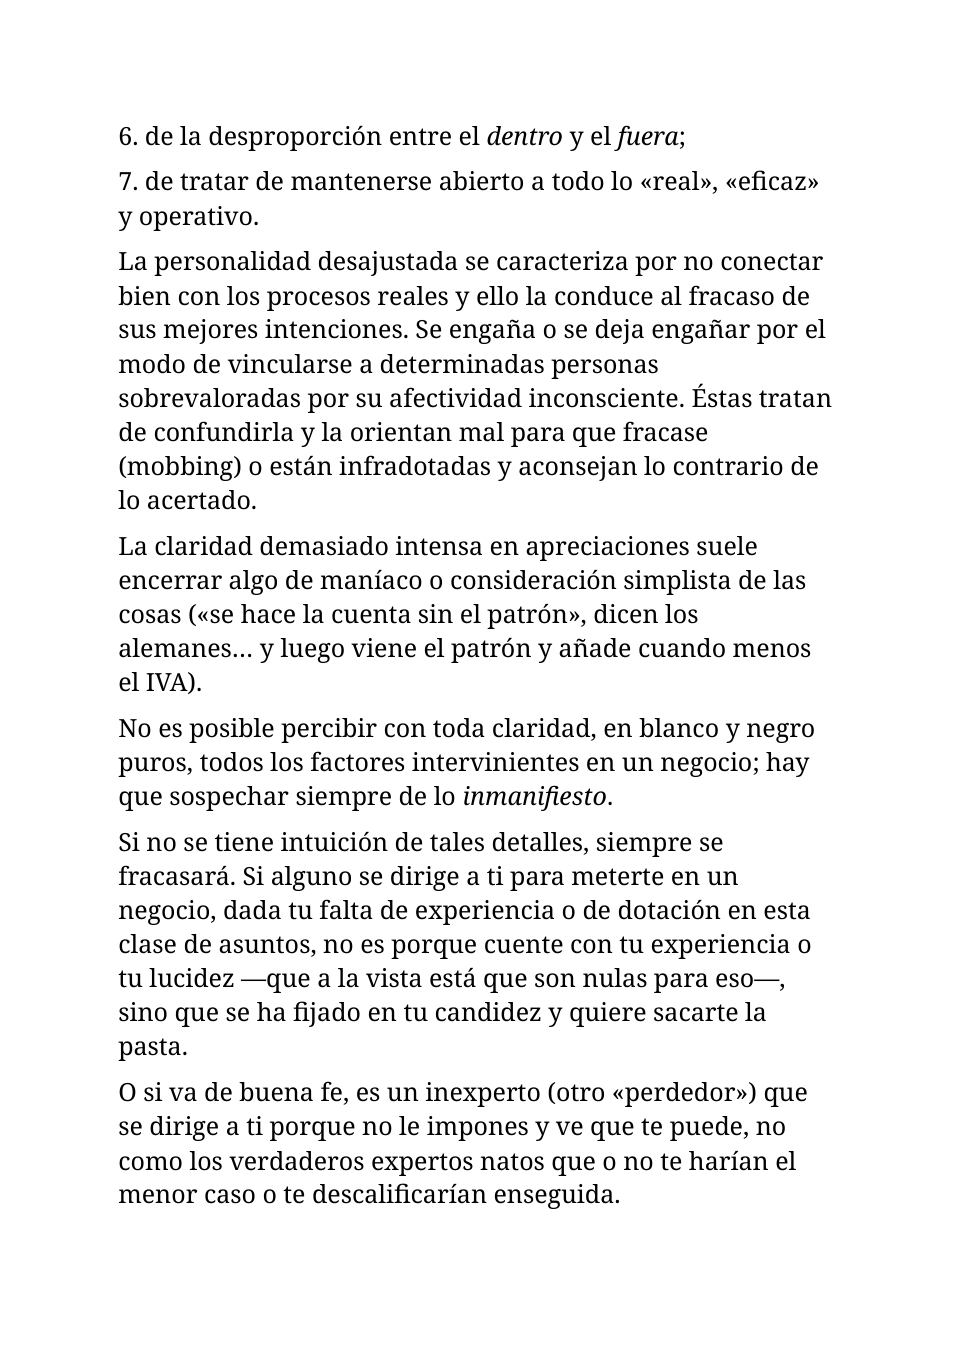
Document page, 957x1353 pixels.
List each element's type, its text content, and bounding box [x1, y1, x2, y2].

text No es posible percibir con toda claridad, en blanco y negro puros, todos los factores intervinientes en un negocio; hay que sospechar siempre de lo inmanifiesto. [118, 711, 838, 813]
text La personalidad desajustada se caracteriza por no conectar bien con los procesos reales y ello la conduce al fracaso de sus mejores intenciones. Se engaña o se deja engañar por el modo de vincularse a determinadas personas sobrevaloradas por su afectividad inconsciente. Éstas tratan de confundirla y la orientan mal para que fracase (mobbing) o están infradotadas y aconsejan lo contrario de lo acertado. [118, 244, 838, 517]
text 6. de la desproporción entre el dentro y el fuera; [118, 118, 838, 152]
text Si no se tiene intuición de tales detalles, siempre se fracasará. Si alguno se dirige a ti para meterte en un negocio, dada tu falta de experiencia o de dotación en esta clase de asuntos, no es porque cuente con tu experiencia o tu lucidez —que a la vista está que son nulas para eso—, sino que se ha fijado en tu candidez y quiere sacarte la pasta. [118, 825, 838, 1063]
text 7. de tratar de mantenerse abierto a todo lo «real», «eficaz» y operativo. [118, 164, 838, 232]
text O si va de buena fe, es un inexperto (otro «perdedor») que se dirige a ti porque no le impones y ve que te puede, no como los verdaderos expertos natos que o no te harían el menor caso o te descalificarían enseguida. [118, 1075, 838, 1211]
text La claridad demasiado intensa en apreciaciones suele encerrar algo de maníaco o consideración simplista de las cosas («se hace la cuenta sin el patrón», dicen los alemanes… y luego viene el patrón y añade cuando menos el IVA). [118, 528, 838, 699]
